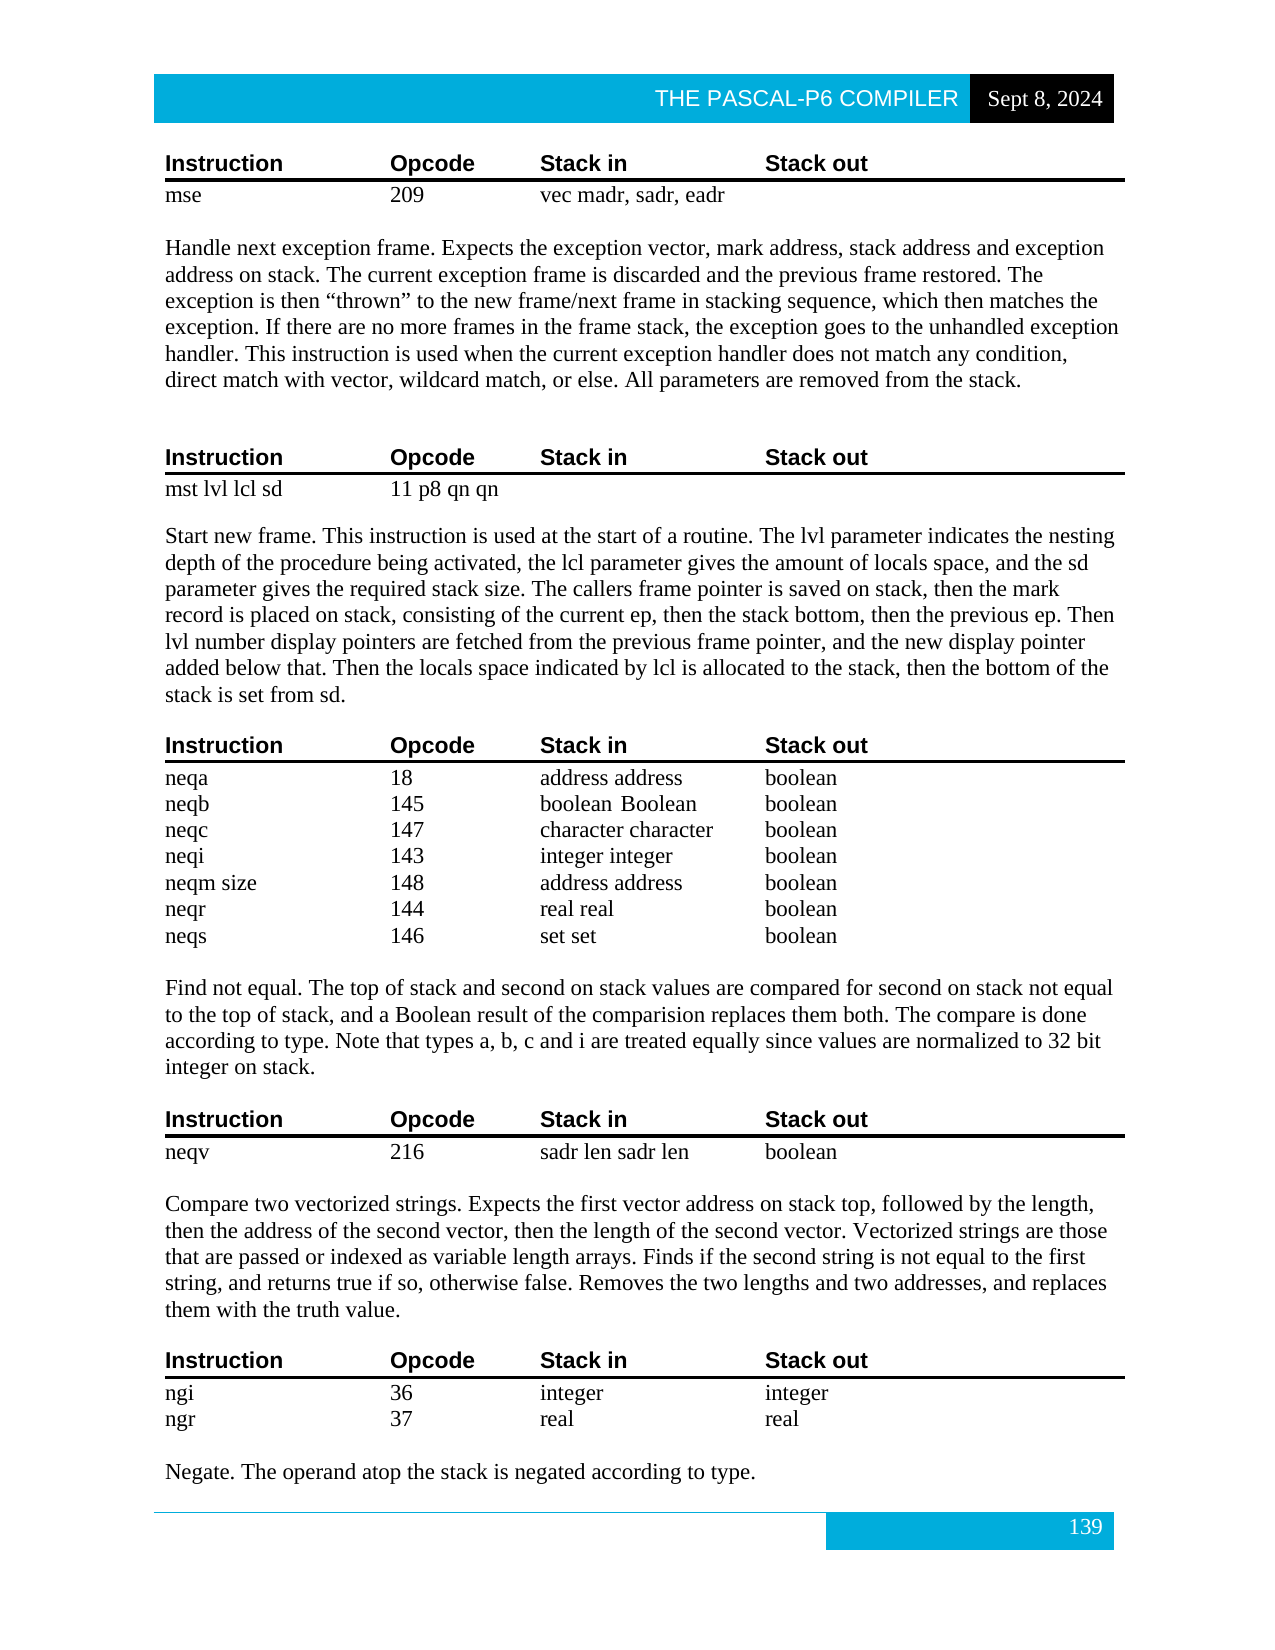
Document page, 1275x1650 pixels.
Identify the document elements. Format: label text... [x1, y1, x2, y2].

text Compare two vectorized strings. Expects the first vector address on stack top, followed by the length, then the address of the second vector, then the length of the second vector. Vectorized strings are those that are passed or indexed as variable length arrays. Finds if the second string is not equal to the first string, and returns true if so, otherwise false. Removes the two lengths and two addresses, and replaces them with the truth value. [165, 1190, 1125, 1322]
text Start new frame. This instruction is used at the start of a routine. The lvl parameter indicates the nesting depth of the procedure being activated, the lcl parameter gives the amount of locals space, and the sd parameter gives the required stack size. The callers frame pointer is saved on stack, then the mark record is placed on stack, consisting of the current ep, then the stack bottom, then the previous ep. Then lvl number display pointers are fetched from the previous frame pointer, and the new display pointer added below that. Then the locals space indicated by lcl is allocated to the stack, then the bottom of the stack is set from sd. [165, 522, 1125, 707]
text mse 209 vec madr, sadr, eadr [165, 182, 1125, 208]
text Instruction Opcode Stack in Stack out [165, 732, 1125, 760]
text Handle next exception frame. Expects the exception vector, mark address, stack address and exception address on stack. The current exception frame is discarded and the previous frame restored. The exception is then “thrown” to the new frame/next frame in stacking sequence, which then matches the exception. If there are no more frames in the frame stack, the exception goes to the unhandled exception handler. This instruction is used when the current exception handler does not match any condition, direct match with vector, wildcard match, or else. All parameters are removed from the stack. [165, 234, 1125, 392]
text neqr 144 real real boolean [165, 895, 1125, 922]
text Negate. The operand atop the stack is negated according to type. [165, 1458, 1125, 1484]
text Instruction Opcode Stack in Stack out [165, 444, 1125, 472]
text neqs 146 set set boolean [165, 922, 1125, 948]
text neqc 147 character character boolean [165, 816, 1125, 843]
text mst lvl lcl sd 11 p8 qn qn [165, 475, 1125, 502]
text neqb 145 boolean Boolean boolean [165, 790, 1125, 816]
text neqa 18 address address boolean [165, 763, 1125, 790]
text Instruction Opcode Stack in Stack out [165, 1106, 1125, 1134]
text ngi 36 integer integer [165, 1379, 1125, 1405]
text Instruction Opcode Stack in Stack out [165, 1347, 1125, 1376]
text Instruction Opcode Stack in Stack out [165, 150, 1125, 178]
text neqi 143 integer integer boolean [165, 843, 1125, 869]
text Find not equal. The top of stack and second on stack values are compared for second on stack not equal to the top of stack, and a Boolean result of the comparision replaces them both. The compare is done according to type. Note that types a, b, c and i are treated equally since values are normalized to 32 bit integer on stack. [165, 974, 1125, 1080]
text neqv 216 sadr len sadr len boolean [165, 1138, 1125, 1164]
text ngr 37 real real [165, 1405, 1125, 1431]
text neqm size 148 address address boolean [165, 869, 1125, 895]
